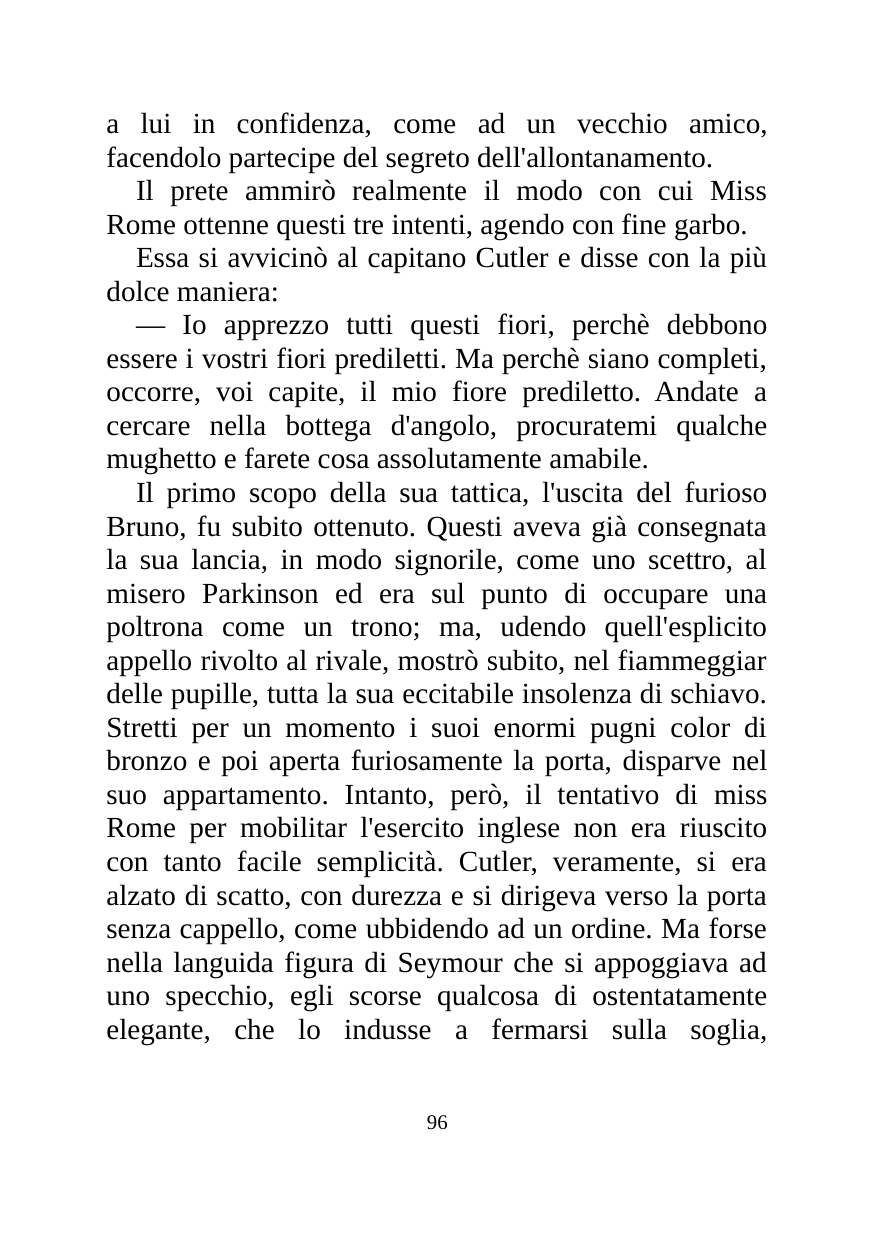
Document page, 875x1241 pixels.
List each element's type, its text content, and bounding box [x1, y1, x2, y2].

text Il primo scopo della sua tattica, l'uscita del furioso Bruno, fu subito ottenuto. Questi aveva già consegnata la sua lancia, in modo signorile, come uno scettro, al misero Parkinson ed era sul punto di occupare una poltrona come un trono; ma, udendo quell'esplicito appello rivolto al rivale, mostrò subito, nel fiammeggiar delle pupille, tutta la sua eccitabile insolenza di schiavo. Stretti per un momento i suoi enormi pugni color di bronzo e poi aperta furiosamente la porta, disparve nel suo appartamento. Intanto, però, il tentativo di miss Rome per mobilitar l'esercito inglese non era riuscito con tanto facile semplicità. Cutler, veramente, si era alzato di scatto, con durezza e si dirigeva verso la porta senza cappello, come ubbidendo ad un ordine. Ma forse nella languida figura di Seymour che si appoggiava ad uno specchio, egli scorse qualcosa di ostentatamente elegante, che lo indusse a fermarsi sulla soglia, [106, 475, 768, 1045]
text Essa si avvicinò al capitano Cutler e disse con la più dolce maniera: [106, 240, 768, 307]
text Il prete ammirò realmente il modo con cui Miss Rome ottenne questi tre intenti, agendo con fine garbo. [106, 173, 768, 240]
text — Io apprezzo tutti questi fiori, perchè debbono essere i vostri fiori prediletti. Ma perchè siano completi, occorre, voi capite, il mio fiore prediletto. Andate a cercare nella bottega d'angolo, procuratemi qualche mughetto e farete cosa assolutamente amabile. [106, 307, 768, 475]
text a lui in confidenza, come ad un vecchio amico, facendolo partecipe del segreto dell'allontanamento. [106, 106, 768, 173]
